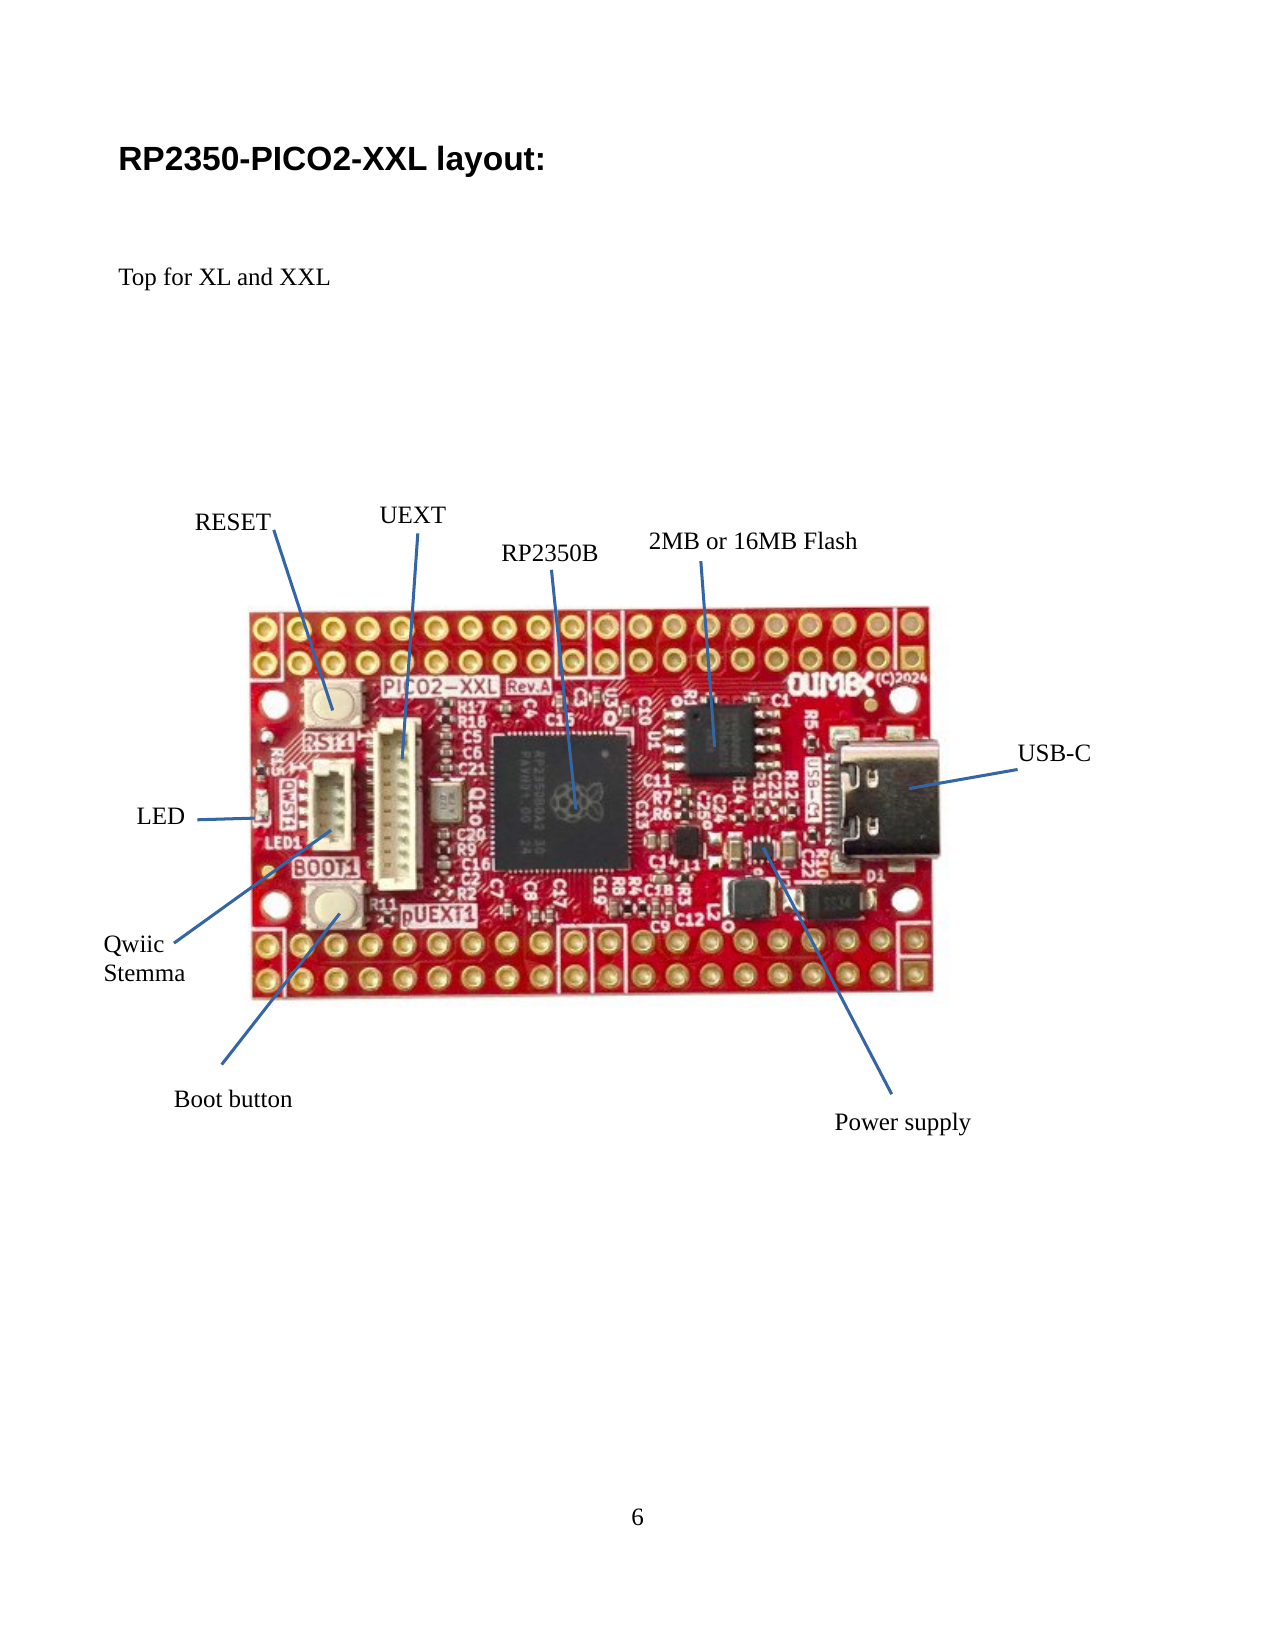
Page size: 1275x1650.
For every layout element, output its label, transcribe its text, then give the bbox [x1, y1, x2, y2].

text Top for XL and XXL [118, 262, 1157, 291]
picture [173, 809, 181, 823]
subtitle RP2350-PICO2-XXL layout: [118, 139, 1157, 178]
picture [173, 381, 1018, 1226]
